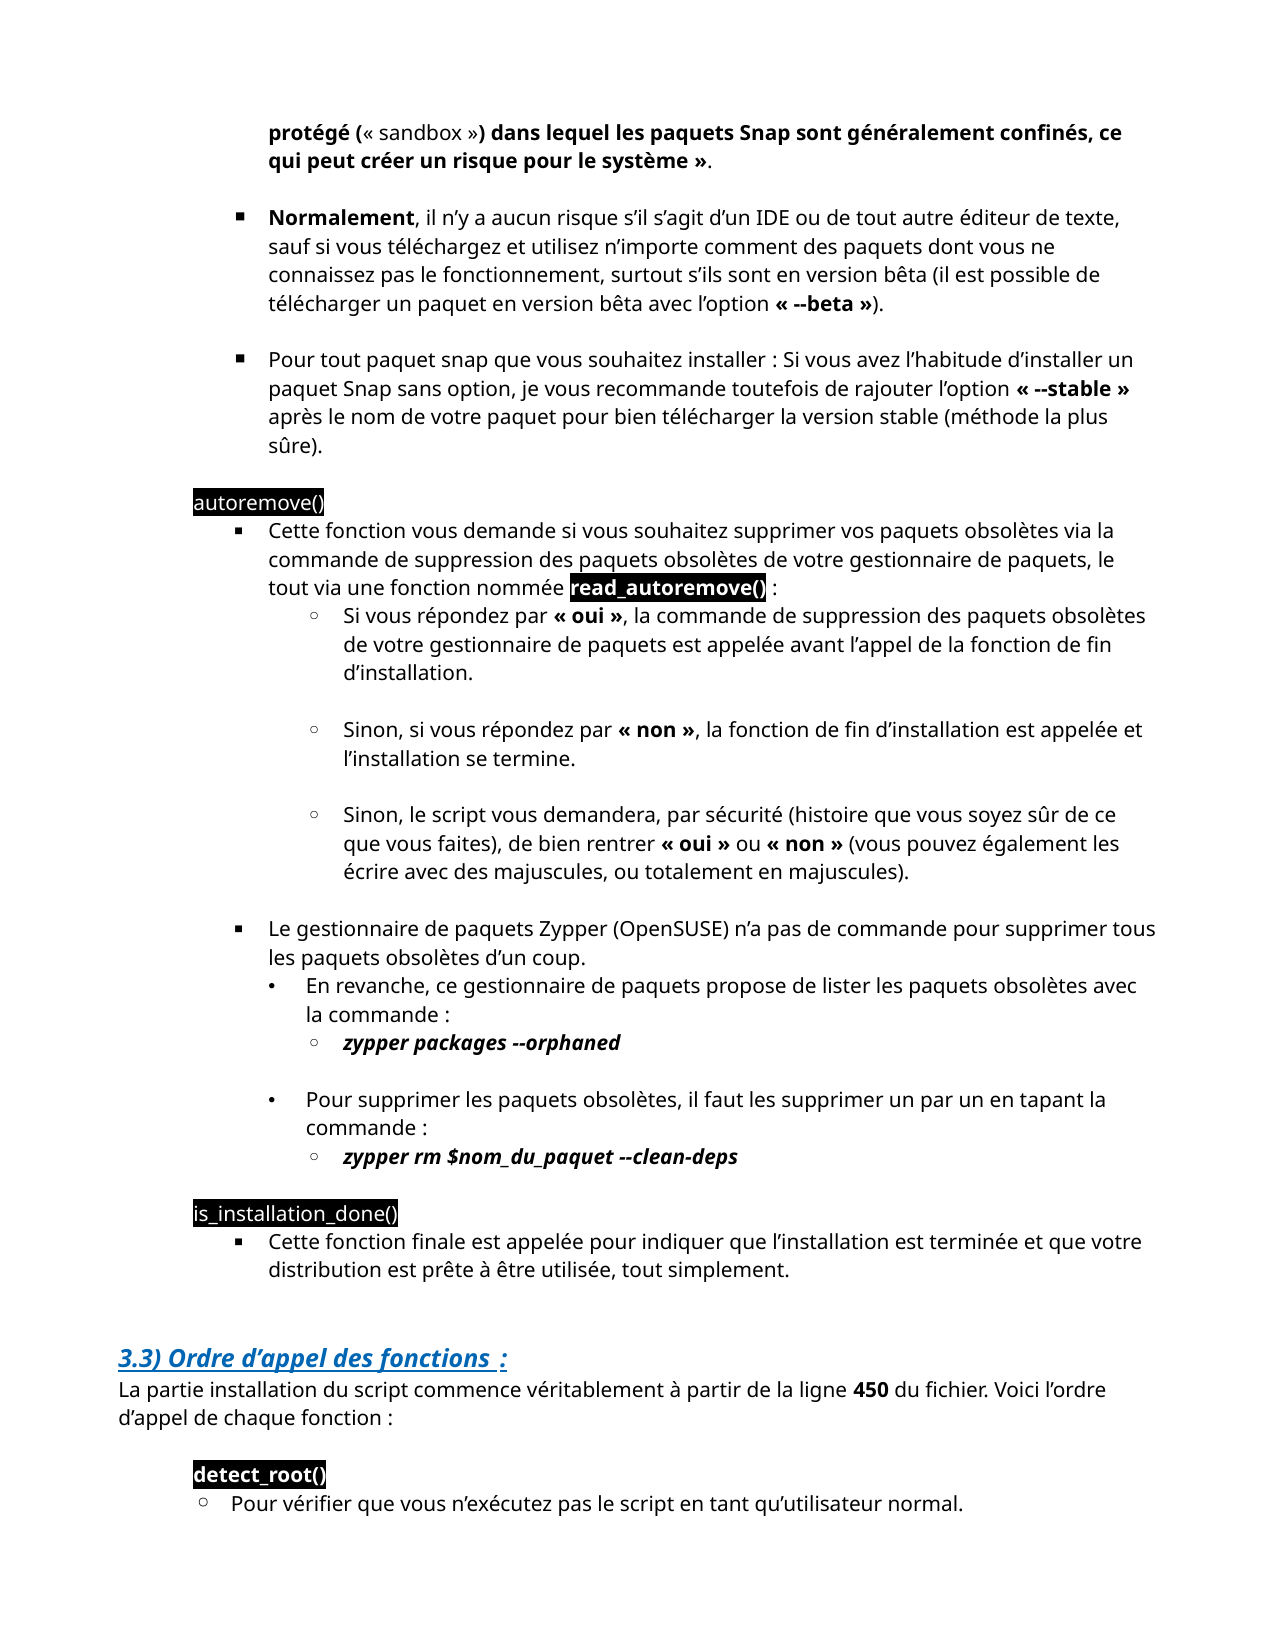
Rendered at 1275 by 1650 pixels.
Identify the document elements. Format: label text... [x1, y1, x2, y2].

list zypper packages --orphaned [306, 1028, 1157, 1057]
list Cette fonction finale est appelée pour indiquer que l’installation est terminée et que votre distribution est prête à être utilisée, tout simplement. [231, 1227, 1157, 1284]
list Pour tout paquet snap que vous souhaitez installer : Si vous avez l’habitude d’installer un paquet Snap sans option, je vous recommande toutefois de rajouter l’option « --stable » après le nom de votre paquet pour bien télécharger la version stable (méthode la plus sûre). [231, 346, 1157, 459]
list protégé (« sandbox ») dans lequel les paquets Snap sont généralement confinés, ce qui peut créer un risque pour le système ». [231, 118, 1157, 175]
list Normalement, il n’y a aucun risque s’il s’agit d’un IDE ou de tout autre éditeur de texte, sauf si vous téléchargez et utilisez n’importe comment des paquets dont vous ne connaissez pas le fonctionnement, surtout s’ils sont en version bêta (il est possible de télécharger un paquet en version bêta avec l’option « --beta »). [231, 203, 1157, 317]
list Le gestionnaire de paquets Zypper (OpenSUSE) n’a pas de commande pour supprimer tous les paquets obsolètes d’un coup. [231, 914, 1157, 971]
list Pour supprimer les paquets obsolètes, il faut les supprimer un par un en tapant la commande : [268, 1085, 1157, 1142]
list is_installation_done() [156, 1199, 1157, 1227]
list autoremove() [156, 488, 1157, 516]
list Si vous répondez par « oui », la commande de suppression des paquets obsolètes de votre gestionnaire de paquets est appelée avant l’appel de la fonction de fin d’installation. [306, 602, 1157, 687]
list Pour vérifier que vous n’exécutez pas le script en tant qu’utilisateur normal. [193, 1489, 1157, 1517]
text 3.3) Ordre d’appel des fonctions : [118, 1341, 1157, 1375]
list detect_root() [156, 1460, 1157, 1489]
text La partie installation du script commence véritablement à partir de la ligne 450 du fichier. Voici l’ordre d’appel de chaque fonction : [118, 1375, 1157, 1432]
list Sinon, le script vous demandera, par sécurité (histoire que vous soyez sûr de ce que vous faites), de bien rentrer « oui » ou « non » (vous pouvez également les écrire avec des majuscules, ou totalement en majuscules). [306, 801, 1157, 886]
list Cette fonction vous demande si vous souhaitez supprimer vos paquets obsolètes via la commande de suppression des paquets obsolètes de votre gestionnaire de paquets, le tout via une fonction nommée read_autoremove() : [231, 516, 1157, 602]
list En revanche, ce gestionnaire de paquets propose de lister les paquets obsolètes avec la commande : [268, 971, 1157, 1028]
list Sinon, si vous répondez par « non », la fonction de fin d’installation est appelée et l’installation se termine. [306, 715, 1157, 772]
list zypper rm $nom_du_paquet --clean-deps [306, 1142, 1157, 1170]
